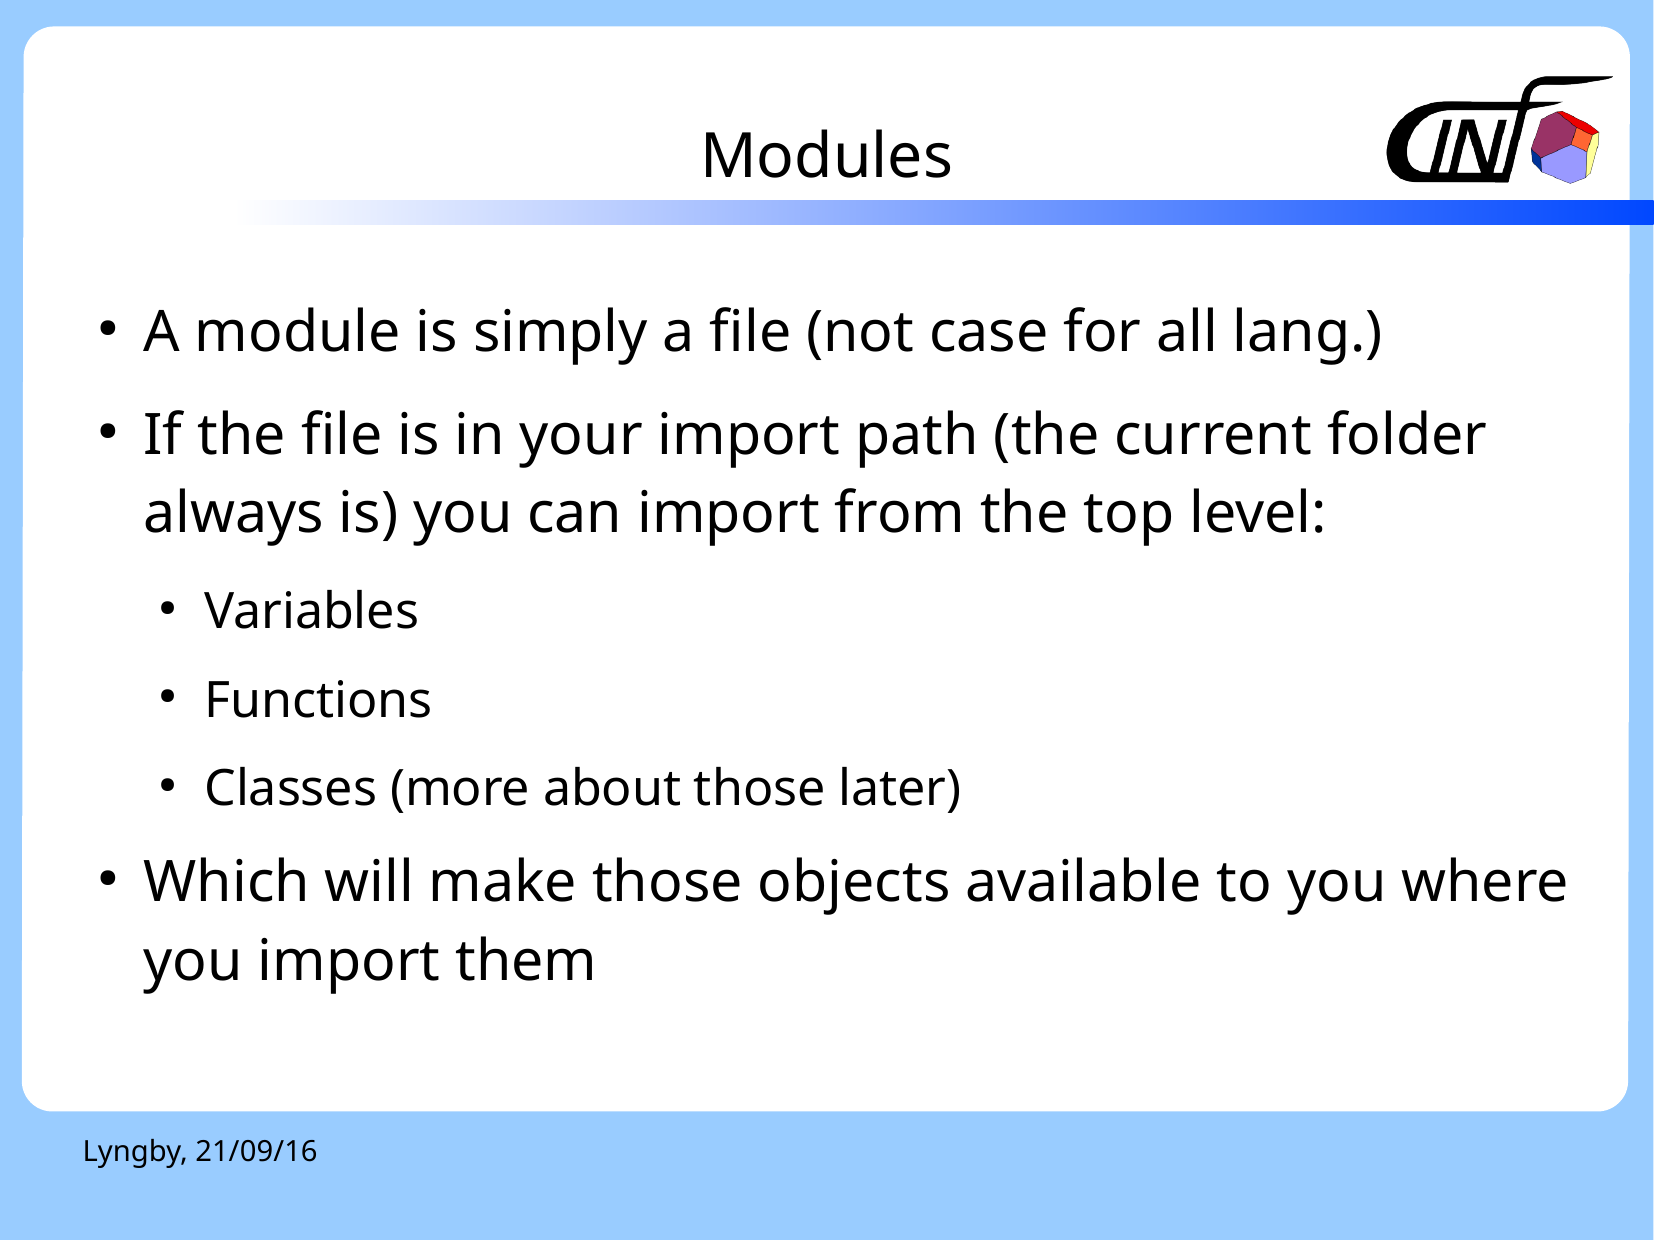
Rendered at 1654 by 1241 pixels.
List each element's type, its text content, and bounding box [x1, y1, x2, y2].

list A module is simply a file (not case for all lang.) If the file is in your import path (the current folder always is) you can import from the top level: Variables Functions Classes (more about those later) Which will make those objects available to you where you import them [82, 290, 1571, 1010]
title Modules [82, 49, 1571, 257]
picture [1571, 76, 1613, 184]
